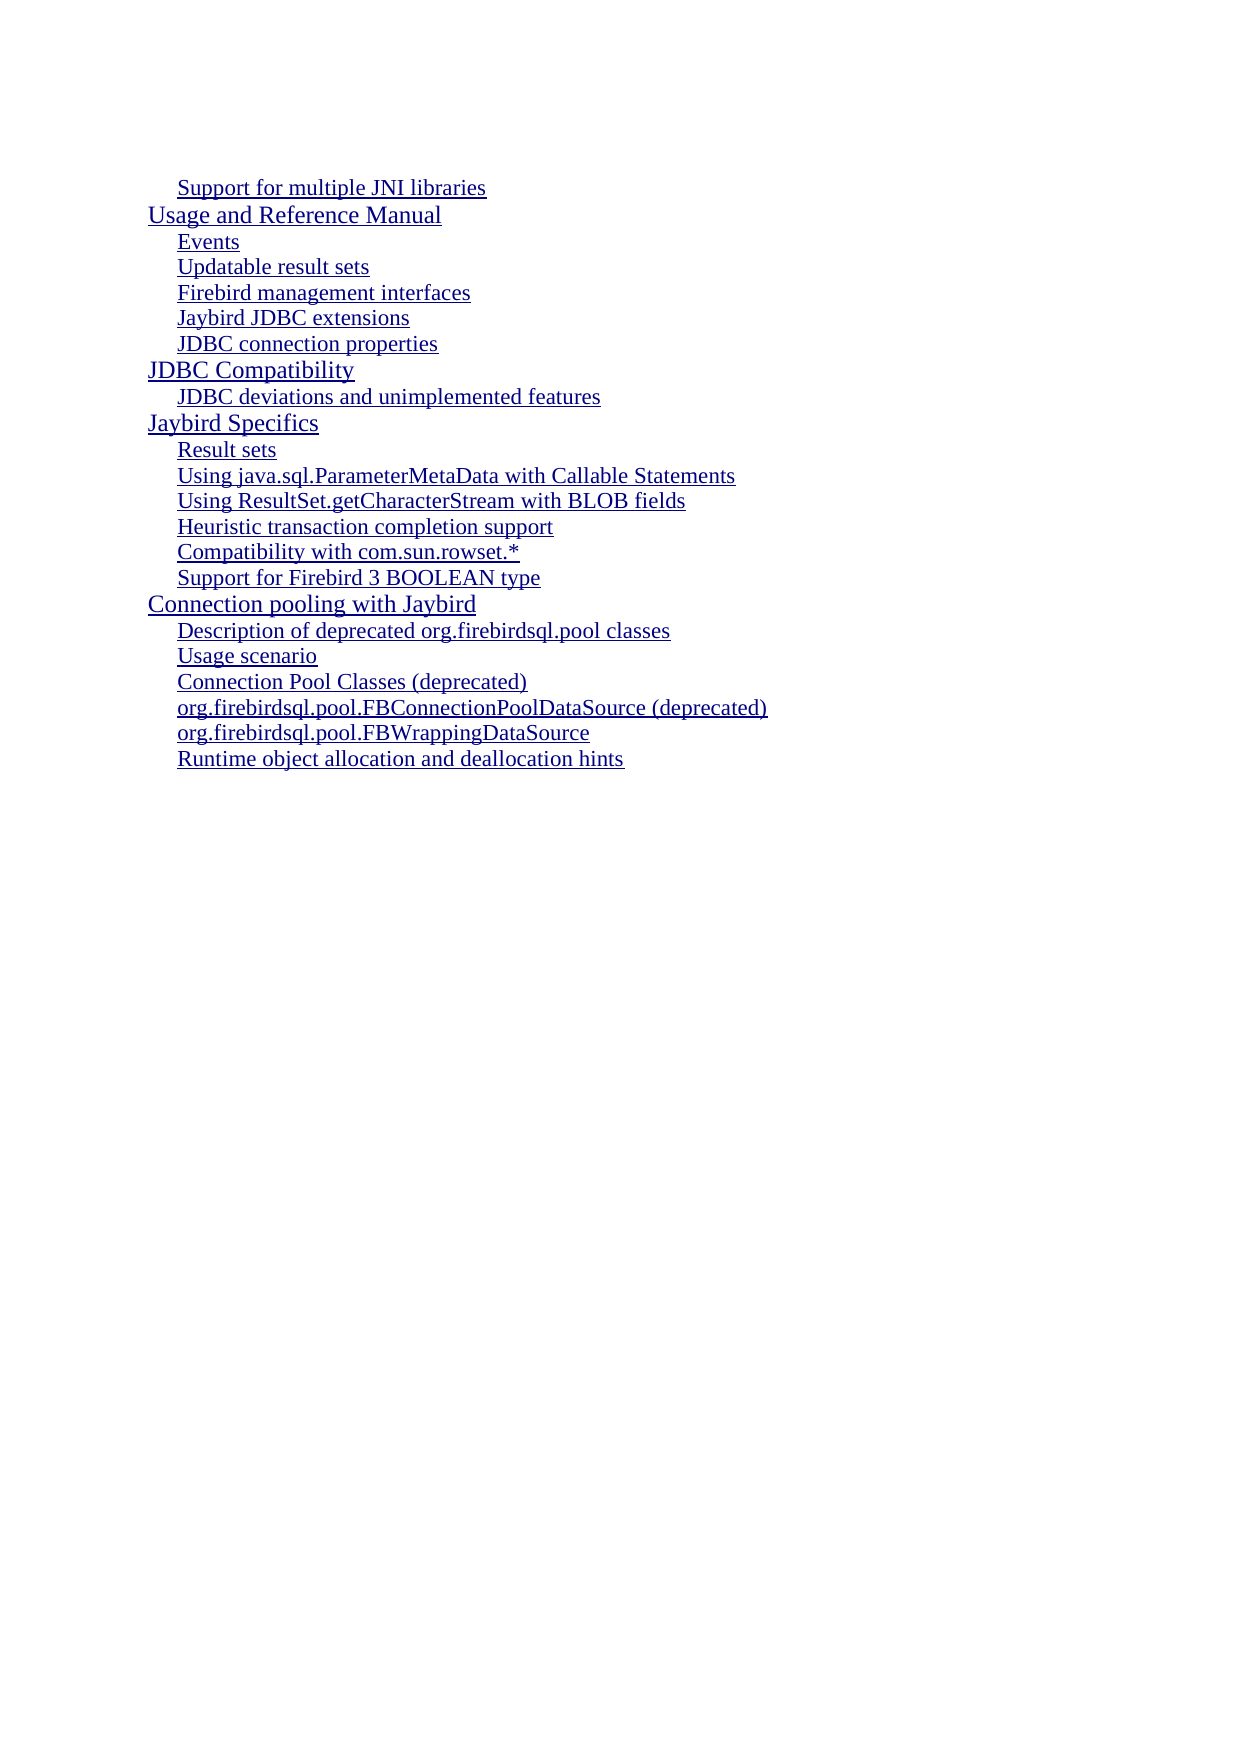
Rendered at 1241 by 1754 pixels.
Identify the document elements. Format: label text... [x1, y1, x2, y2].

text Firebird management interfaces [177, 279, 1122, 305]
text Support for multiple JNI libraries [177, 175, 1122, 201]
text Usage scenario [177, 643, 1122, 669]
text Jaybird JDBC extensions [177, 305, 1122, 331]
text Connection pooling with Jaybird [148, 590, 1122, 618]
text Compatibility with com.sun.rowset.* [177, 539, 1122, 565]
text org.firebirdsql.pool.FBConnectionPoolDataSource (deprecated) [177, 694, 1122, 720]
text Usage and Reference Manual [148, 201, 1122, 228]
text Using ResultSet.getCharacterStream with BLOB fields [177, 488, 1122, 514]
text Runtime object allocation and deallocation hints [177, 746, 1122, 771]
text Heuristic transaction completion support [177, 514, 1122, 539]
text Description of deprecated org.firebirdsql.pool classes [177, 618, 1122, 643]
text JDBC deviations and unimplemented features [177, 384, 1122, 409]
text Jaybird Specifics [148, 409, 1122, 437]
text Using java.sql.ParameterMetaData with Callable Statements [177, 463, 1122, 488]
text JDBC Compatibility [148, 356, 1122, 384]
text Support for Firebird 3 BOOLEAN type [177, 565, 1122, 590]
text Updatable result sets [177, 254, 1122, 279]
text org.firebirdsql.pool.FBWrappingDataSource [177, 720, 1122, 746]
text Connection Pool Classes (deprecated) [177, 669, 1122, 694]
text Result sets [177, 437, 1122, 463]
text JDBC connection properties [177, 331, 1122, 356]
text Events [177, 228, 1122, 254]
